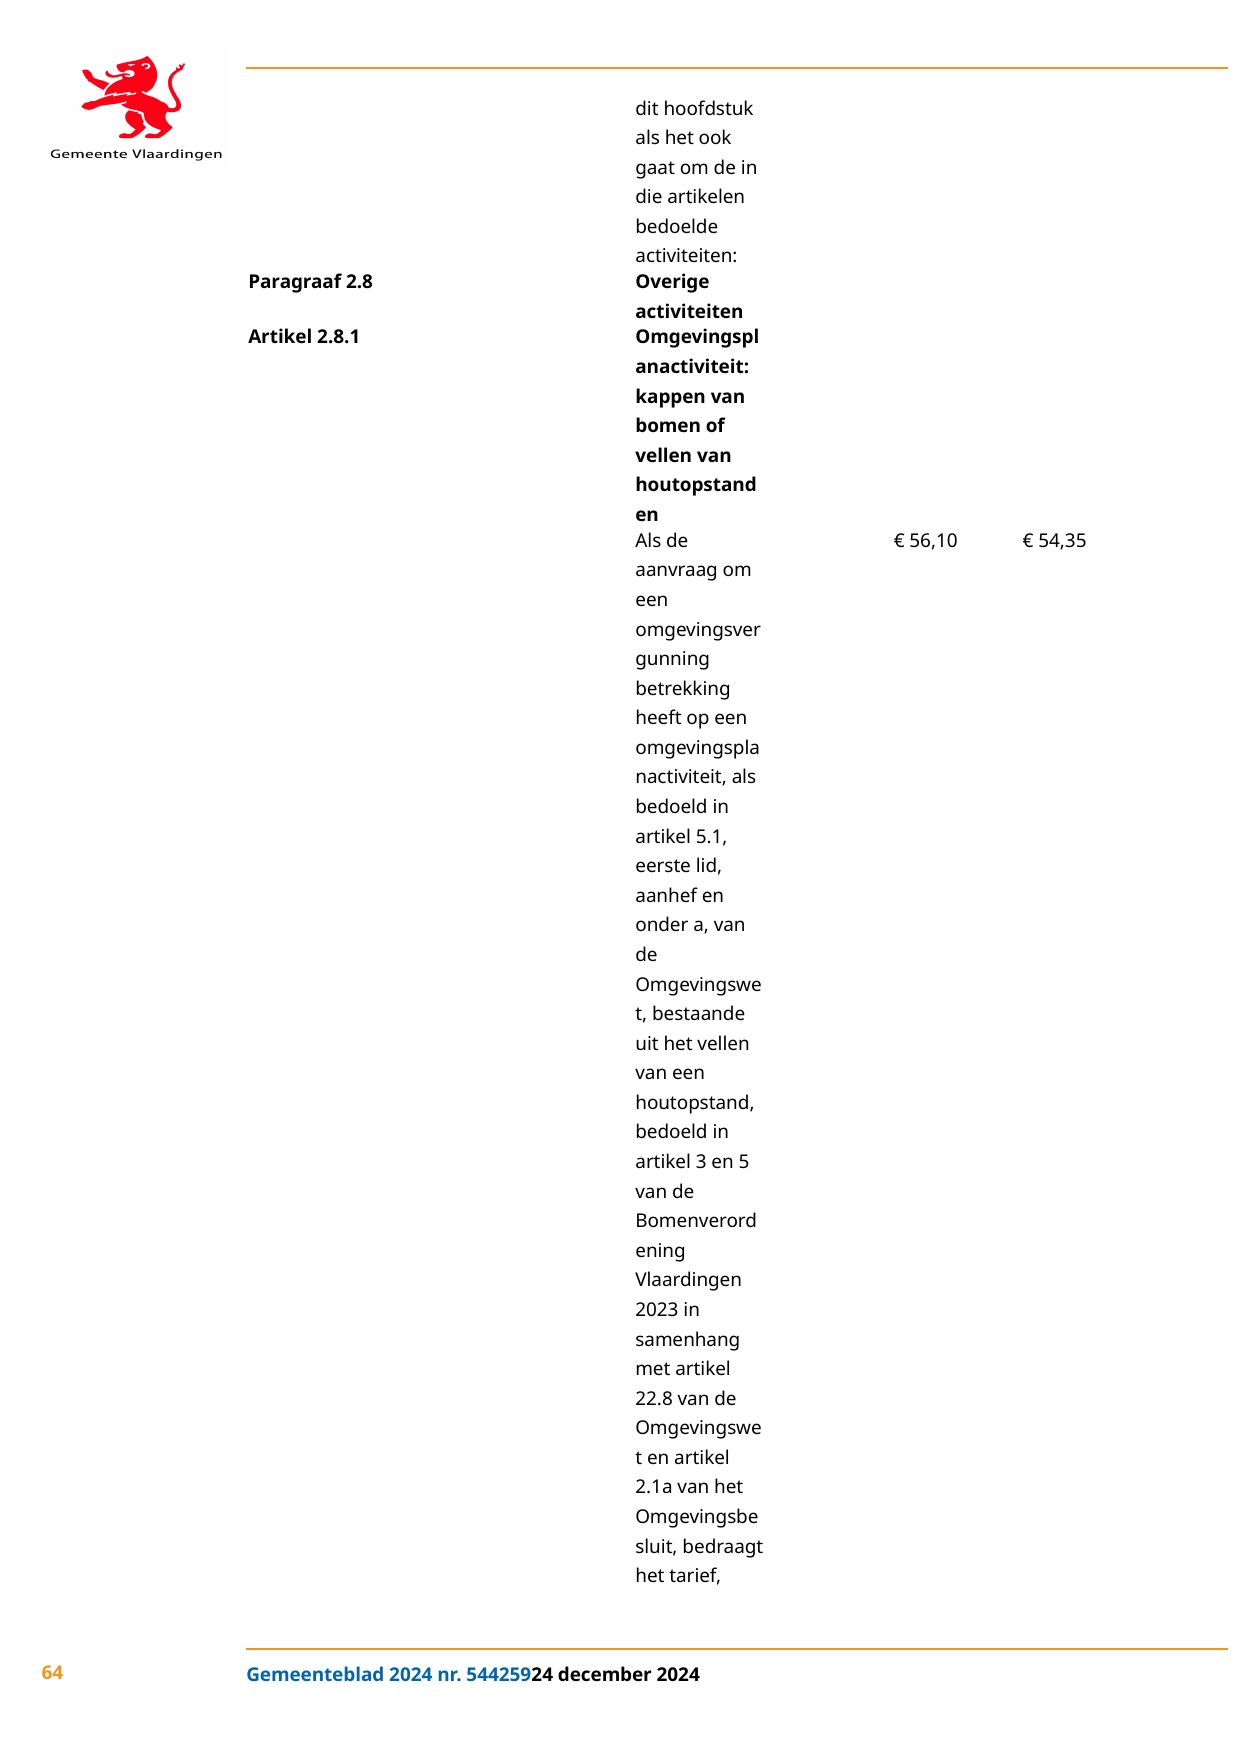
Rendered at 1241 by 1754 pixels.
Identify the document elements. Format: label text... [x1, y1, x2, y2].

table_cell [894, 269, 1022, 324]
table_cell [1023, 269, 1152, 324]
table_cell [894, 95, 1022, 268]
table_cell [1023, 95, 1152, 268]
table_cell [764, 324, 893, 527]
table_cell [506, 527, 635, 1588]
table_cell € 56,10 [894, 527, 1022, 1588]
table_cell Als de aanvraag om een omgevingsvergunning betrekking heeft op een omgevingsplanactiviteit, als bedoeld in artikel 5.1, eerste lid, aanhef en onder a, van de Omgevingswet, bestaande uit het vellen van een houtopstand, bedoeld in artikel 3 en 5 van de Bomenverordening Vlaardingen 2023 in samenhang met artikel 22.8 van de Omgevingswet en artikel 2.1a van het Omgevingsbesluit, bedraagt het tarief, [635, 527, 764, 1588]
table_cell [506, 269, 635, 324]
table_cell Omgevingsplanactiviteit: kappen van bomen of vellen van houtopstanden [635, 324, 764, 527]
table_cell [764, 527, 893, 1588]
table_cell Paragraaf 2.8 [248, 269, 377, 324]
table_cell [506, 95, 635, 268]
table_cell dit hoofdstuk als het ook gaat om de in die artikelen bedoelde activiteiten: [635, 95, 764, 268]
table_cell [377, 269, 506, 324]
table_cell [248, 527, 377, 1588]
picture [41, 47, 231, 172]
table_cell [894, 324, 1022, 527]
table_cell [764, 95, 893, 268]
table_cell [377, 95, 506, 268]
table_cell Artikel 2.8.1 [248, 324, 377, 527]
table_cell [764, 269, 893, 324]
table_cell Overige activiteiten [635, 269, 764, 324]
table_cell [248, 95, 377, 268]
table_cell [1023, 324, 1152, 527]
table_cell [377, 324, 506, 527]
table_cell [377, 527, 506, 1588]
table_cell € 54,35 [1023, 527, 1152, 1588]
table_cell [506, 324, 635, 527]
